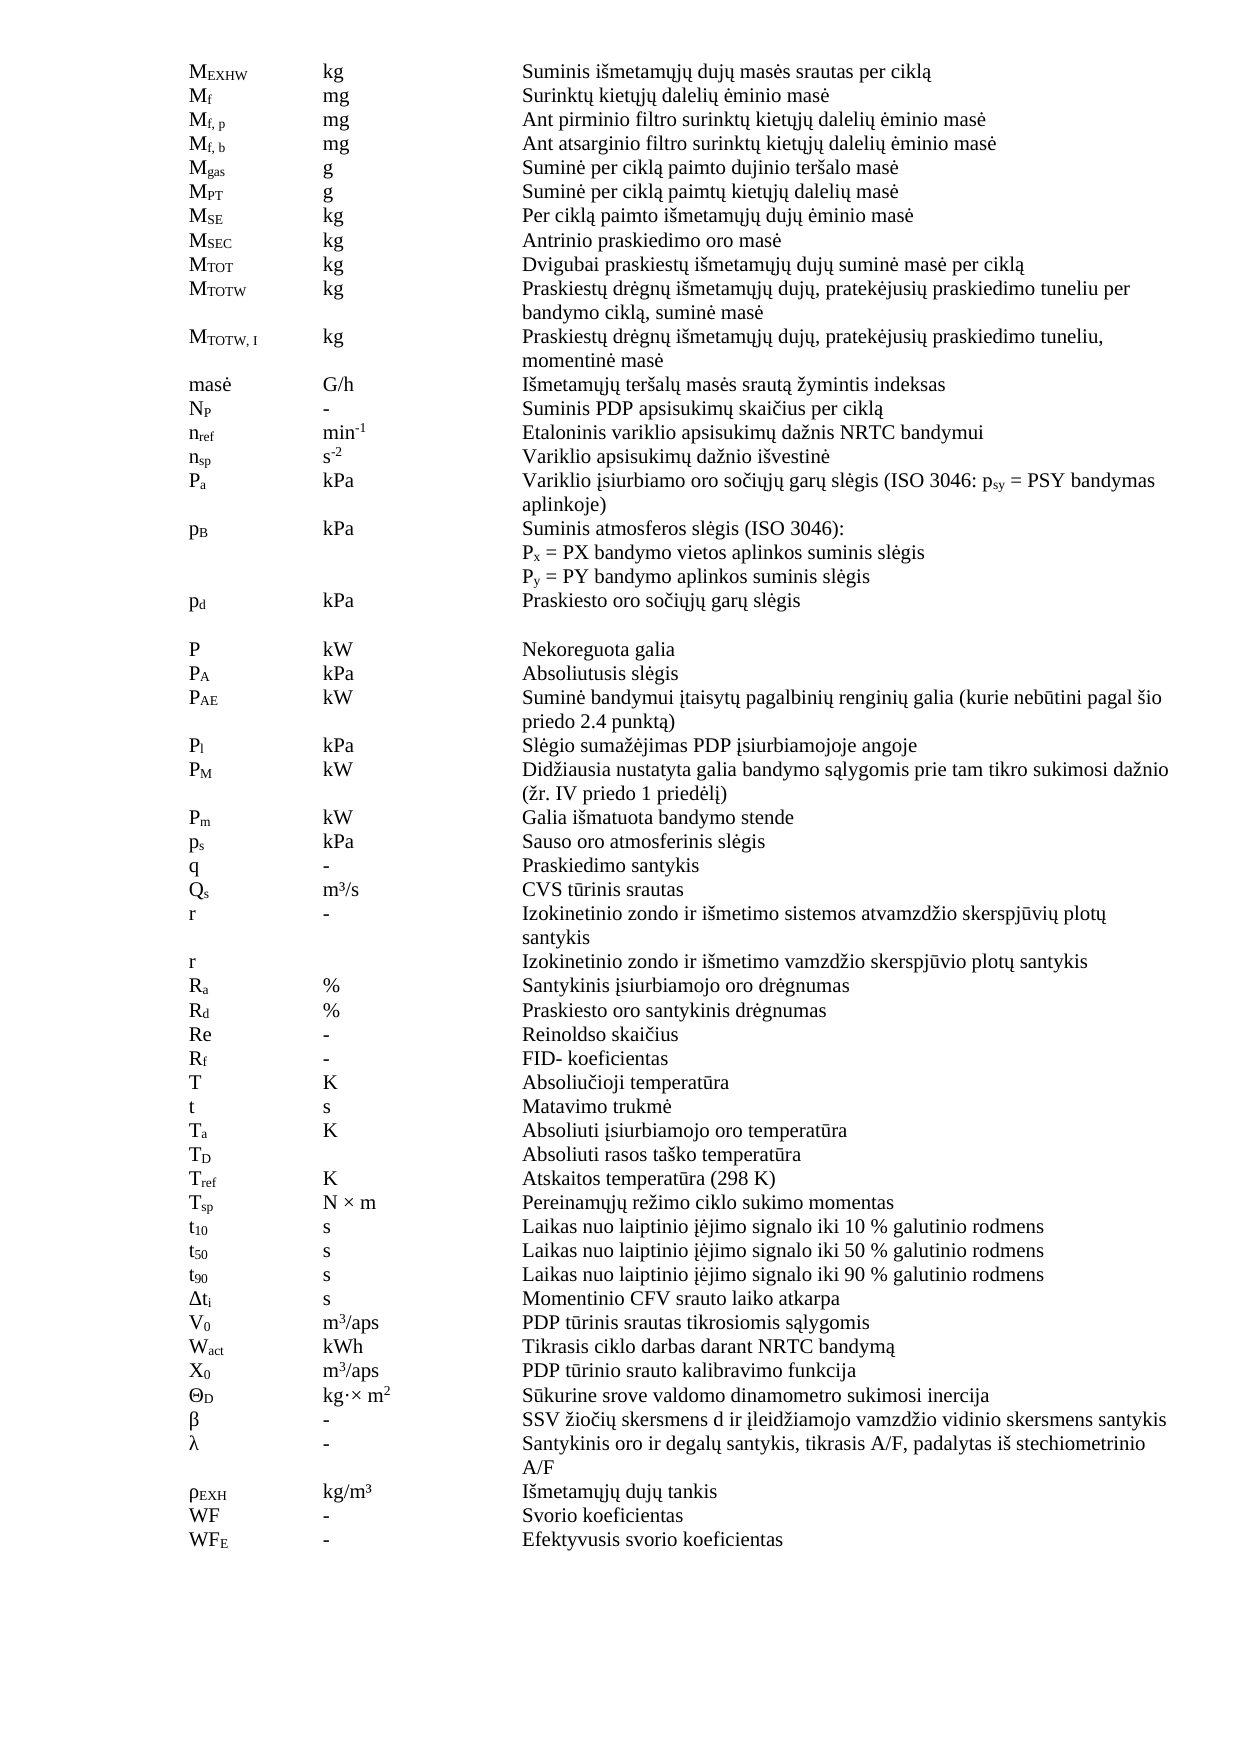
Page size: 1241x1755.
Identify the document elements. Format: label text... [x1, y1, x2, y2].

table_cell - [311, 1046, 511, 1070]
table_cell - [311, 853, 511, 877]
table_cell m3/aps [311, 1359, 511, 1382]
table_cell Etaloninis variklio apsisukimų dažnis NRTC bandymui [511, 420, 1181, 444]
table_cell Suminis PDP apsisukimų skaičius per ciklą [511, 396, 1181, 420]
table_cell Pm [177, 805, 311, 829]
table_cell Pl [177, 733, 311, 757]
table_cell r [177, 901, 311, 949]
table_cell kPa [311, 829, 511, 853]
table_cell β [177, 1407, 311, 1431]
table_cell kg [311, 204, 511, 227]
table_cell Slėgio sumažėjimas PDP įsiurbiamojoje angoje [511, 733, 1181, 757]
table_cell Praskiedimo santykis [511, 853, 1181, 877]
table_cell Per ciklą paimto išmetamųjų dujų ėminio masė [511, 204, 1181, 227]
table_cell PA [177, 661, 311, 685]
table_cell Pa [177, 468, 311, 516]
table_cell T [177, 1070, 311, 1094]
table_cell kg [311, 228, 511, 252]
table_cell - [311, 1022, 511, 1046]
table_cell Izokinetinio zondo ir išmetimo sistemos atvamzdžio skerspjūvių plotų santykis [511, 901, 1181, 949]
table_cell CVS tūrinis srautas [511, 877, 1181, 901]
table_cell kg [311, 276, 511, 324]
table_cell [311, 613, 511, 637]
table_cell Nekoreguota galia [511, 637, 1181, 661]
table_cell Efektyvusis svorio koeficientas [511, 1527, 1181, 1551]
table_cell Praskiesto oro sočiųjų garų slėgis [511, 589, 1181, 612]
table_cell PM [177, 757, 311, 805]
table_cell - [311, 1407, 511, 1431]
table_cell s [311, 1286, 511, 1310]
table_cell s [311, 1262, 511, 1286]
table_cell K [311, 1070, 511, 1094]
table_cell Tref [177, 1166, 311, 1190]
table_cell mg [311, 131, 511, 155]
table_cell Laikas nuo laiptinio įėjimo signalo iki 10 % galutinio rodmens [511, 1214, 1181, 1238]
table_cell Sauso oro atmosferinis slėgis [511, 829, 1181, 853]
table_cell N × m [311, 1190, 511, 1214]
table_cell t90 [177, 1262, 311, 1286]
table_cell Mf, p [177, 107, 311, 131]
table_cell kPa [311, 468, 511, 516]
table_cell mg [311, 107, 511, 131]
table_cell Praskiestų drėgnų išmetamųjų dujų, pratekėjusių praskiedimo tuneliu, momentinė masė [511, 324, 1181, 372]
table_cell nref [177, 420, 311, 444]
table_cell WFE [177, 1527, 311, 1551]
table_cell pB [177, 516, 311, 588]
table_cell Praskiestų drėgnų išmetamųjų dujų, pratekėjusių praskiedimo tuneliu per bandymo ciklą, suminė masė [511, 276, 1181, 324]
table_cell Svorio koeficientas [511, 1503, 1181, 1527]
table_cell MEXHW [177, 59, 311, 83]
table_cell kg [311, 252, 511, 276]
table_cell mg [311, 83, 511, 107]
table_cell Suminis atmosferos slėgis (ISO 3046): Px = PX bandymo vietos aplinkos suminis slėgis Py = PY bandymo aplinkos suminis slėgis [511, 516, 1181, 588]
table_cell s [311, 1238, 511, 1262]
table_cell V0 [177, 1310, 311, 1334]
table_cell Mf [177, 83, 311, 107]
table_cell Qs [177, 877, 311, 901]
table_cell kW [311, 637, 511, 661]
table_cell Ant atsarginio filtro surinktų kietųjų dalelių ėminio masė [511, 131, 1181, 155]
table_cell % [311, 974, 511, 997]
table_cell Sūkurine srove valdomo dinamometro sukimosi inercija [511, 1383, 1181, 1407]
table_cell PDP tūrinis srautas tikrosiomis sąlygomis [511, 1310, 1181, 1334]
table_cell g [311, 155, 511, 179]
table_cell Suminė per ciklą paimto dujinio teršalo masė [511, 155, 1181, 179]
table_cell Wact [177, 1334, 311, 1358]
table_cell Variklio įsiurbiamo oro sočiųjų garų slėgis (ISO 3046: psy = PSY bandymas aplinkoje) [511, 468, 1181, 516]
table_cell kWh [311, 1334, 511, 1358]
table_cell [311, 1142, 511, 1166]
table_cell Ta [177, 1118, 311, 1142]
table_cell nsp [177, 444, 311, 468]
table_cell kPa [311, 589, 511, 612]
table_cell m3/aps [311, 1310, 511, 1334]
table_cell Momentinio CFV srauto laiko atkarpa [511, 1286, 1181, 1310]
table_cell Absoliučioji temperatūra [511, 1070, 1181, 1094]
table_cell s [311, 1094, 511, 1118]
table_cell PAE [177, 685, 311, 733]
table_cell Izokinetinio zondo ir išmetimo vamzdžio skerspjūvio plotų santykis [511, 949, 1181, 973]
table_cell K [311, 1118, 511, 1142]
table_cell K [311, 1166, 511, 1190]
table_cell kg/m³ [311, 1479, 511, 1503]
table_cell Absoliuti įsiurbiamojo oro temperatūra [511, 1118, 1181, 1142]
table_cell NP [177, 396, 311, 420]
table_cell - [311, 901, 511, 949]
table_cell - [311, 1527, 511, 1551]
table_cell - [311, 396, 511, 420]
table_cell SSV žiočių skersmens d ir įleidžiamojo vamzdžio vidinio skersmens santykis [511, 1407, 1181, 1431]
table_cell Mgas [177, 155, 311, 179]
table_cell kg [311, 59, 511, 83]
table_cell Variklio apsisukimų dažnio išvestinė [511, 444, 1181, 468]
table_cell PDP tūrinio srauto kalibravimo funkcija [511, 1359, 1181, 1382]
table_cell WF [177, 1503, 311, 1527]
table_cell Laikas nuo laiptinio įėjimo signalo iki 50 % galutinio rodmens [511, 1238, 1181, 1262]
table_cell Pereinamųjų režimo ciklo sukimo momentas [511, 1190, 1181, 1214]
table_cell G/h [311, 372, 511, 396]
table_cell - [311, 1503, 511, 1527]
table_cell X0 [177, 1359, 311, 1382]
table_cell Dvigubai praskiestų išmetamųjų dujų suminė masė per ciklą [511, 252, 1181, 276]
table_cell Absoliutusis slėgis [511, 661, 1181, 685]
table_cell λ [177, 1431, 311, 1479]
table_cell ps [177, 829, 311, 853]
table_cell Išmetamųjų teršalų masės srautą žymintis indeksas [511, 372, 1181, 396]
table_cell q [177, 853, 311, 877]
table_cell Santykinis įsiurbiamojo oro drėgnumas [511, 974, 1181, 997]
table_cell % [311, 998, 511, 1022]
table_cell kW [311, 685, 511, 733]
table_cell g [311, 179, 511, 203]
table_cell - [311, 1431, 511, 1479]
table_cell kg [311, 324, 511, 372]
table_cell Mf, b [177, 131, 311, 155]
table_cell kW [311, 805, 511, 829]
table_cell ΘD [177, 1383, 311, 1407]
table_cell s-2 [311, 444, 511, 468]
table_cell min-1 [311, 420, 511, 444]
table_cell t50 [177, 1238, 311, 1262]
table_cell t10 [177, 1214, 311, 1238]
table_cell pd [177, 589, 311, 612]
table_cell kW [311, 757, 511, 805]
table_cell MSE [177, 204, 311, 227]
table_cell Santykinis oro ir degalų santykis, tikrasis A/F, padalytas iš stechiometrinio A/F [511, 1431, 1181, 1479]
table_cell Ant pirminio filtro surinktų kietųjų dalelių ėminio masė [511, 107, 1181, 131]
table_cell MTOT [177, 252, 311, 276]
table_cell kg·× m2 [311, 1383, 511, 1407]
table_cell Suminė per ciklą paimtų kietųjų dalelių masė [511, 179, 1181, 203]
table_cell masė [177, 372, 311, 396]
table_cell Re [177, 1022, 311, 1046]
table_cell MTOTW [177, 276, 311, 324]
table_cell kPa [311, 516, 511, 588]
table_cell Praskiesto oro santykinis drėgnumas [511, 998, 1181, 1022]
table_cell kPa [311, 661, 511, 685]
table_cell Antrinio praskiedimo oro masė [511, 228, 1181, 252]
table_cell [511, 613, 1181, 637]
table_cell Tsp [177, 1190, 311, 1214]
table_cell ρEXH [177, 1479, 311, 1503]
table_cell s [311, 1214, 511, 1238]
table_cell Atskaitos temperatūra (298 K) [511, 1166, 1181, 1190]
table_cell Matavimo trukmė [511, 1094, 1181, 1118]
table_cell Absoliuti rasos taško temperatūra [511, 1142, 1181, 1166]
table_cell Suminis išmetamųjų dujų masės srautas per ciklą [511, 59, 1181, 83]
table_cell r [177, 949, 311, 973]
table_cell MTOTW, I [177, 324, 311, 372]
table_cell Didžiausia nustatyta galia bandymo sąlygomis prie tam tikro sukimosi dažnio (žr. IV priedo 1 priedėlį) [511, 757, 1181, 805]
table_cell TD [177, 1142, 311, 1166]
table_cell Tikrasis ciklo darbas darant NRTC bandymą [511, 1334, 1181, 1358]
table_cell Laikas nuo laiptinio įėjimo signalo iki 90 % galutinio rodmens [511, 1262, 1181, 1286]
table_cell P [177, 637, 311, 661]
table_cell Surinktų kietųjų dalelių ėminio masė [511, 83, 1181, 107]
table_cell kPa [311, 733, 511, 757]
table_cell t [177, 1094, 311, 1118]
table_cell Rf [177, 1046, 311, 1070]
table_cell FID- koeficientas [511, 1046, 1181, 1070]
table_cell Galia išmatuota bandymo stende [511, 805, 1181, 829]
table_cell MSEC [177, 228, 311, 252]
table_cell m³/s [311, 877, 511, 901]
table_cell Rd [177, 998, 311, 1022]
table_cell Išmetamųjų dujų tankis [511, 1479, 1181, 1503]
table_cell Suminė bandymui įtaisytų pagalbinių renginių galia (kurie nebūtini pagal šio priedo 2.4 punktą) [511, 685, 1181, 733]
table_cell [177, 613, 311, 637]
table_cell Ra [177, 974, 311, 997]
table_cell Reinoldso skaičius [511, 1022, 1181, 1046]
table_cell MPT [177, 179, 311, 203]
table_cell Δti [177, 1286, 311, 1310]
table_cell [311, 949, 511, 973]
